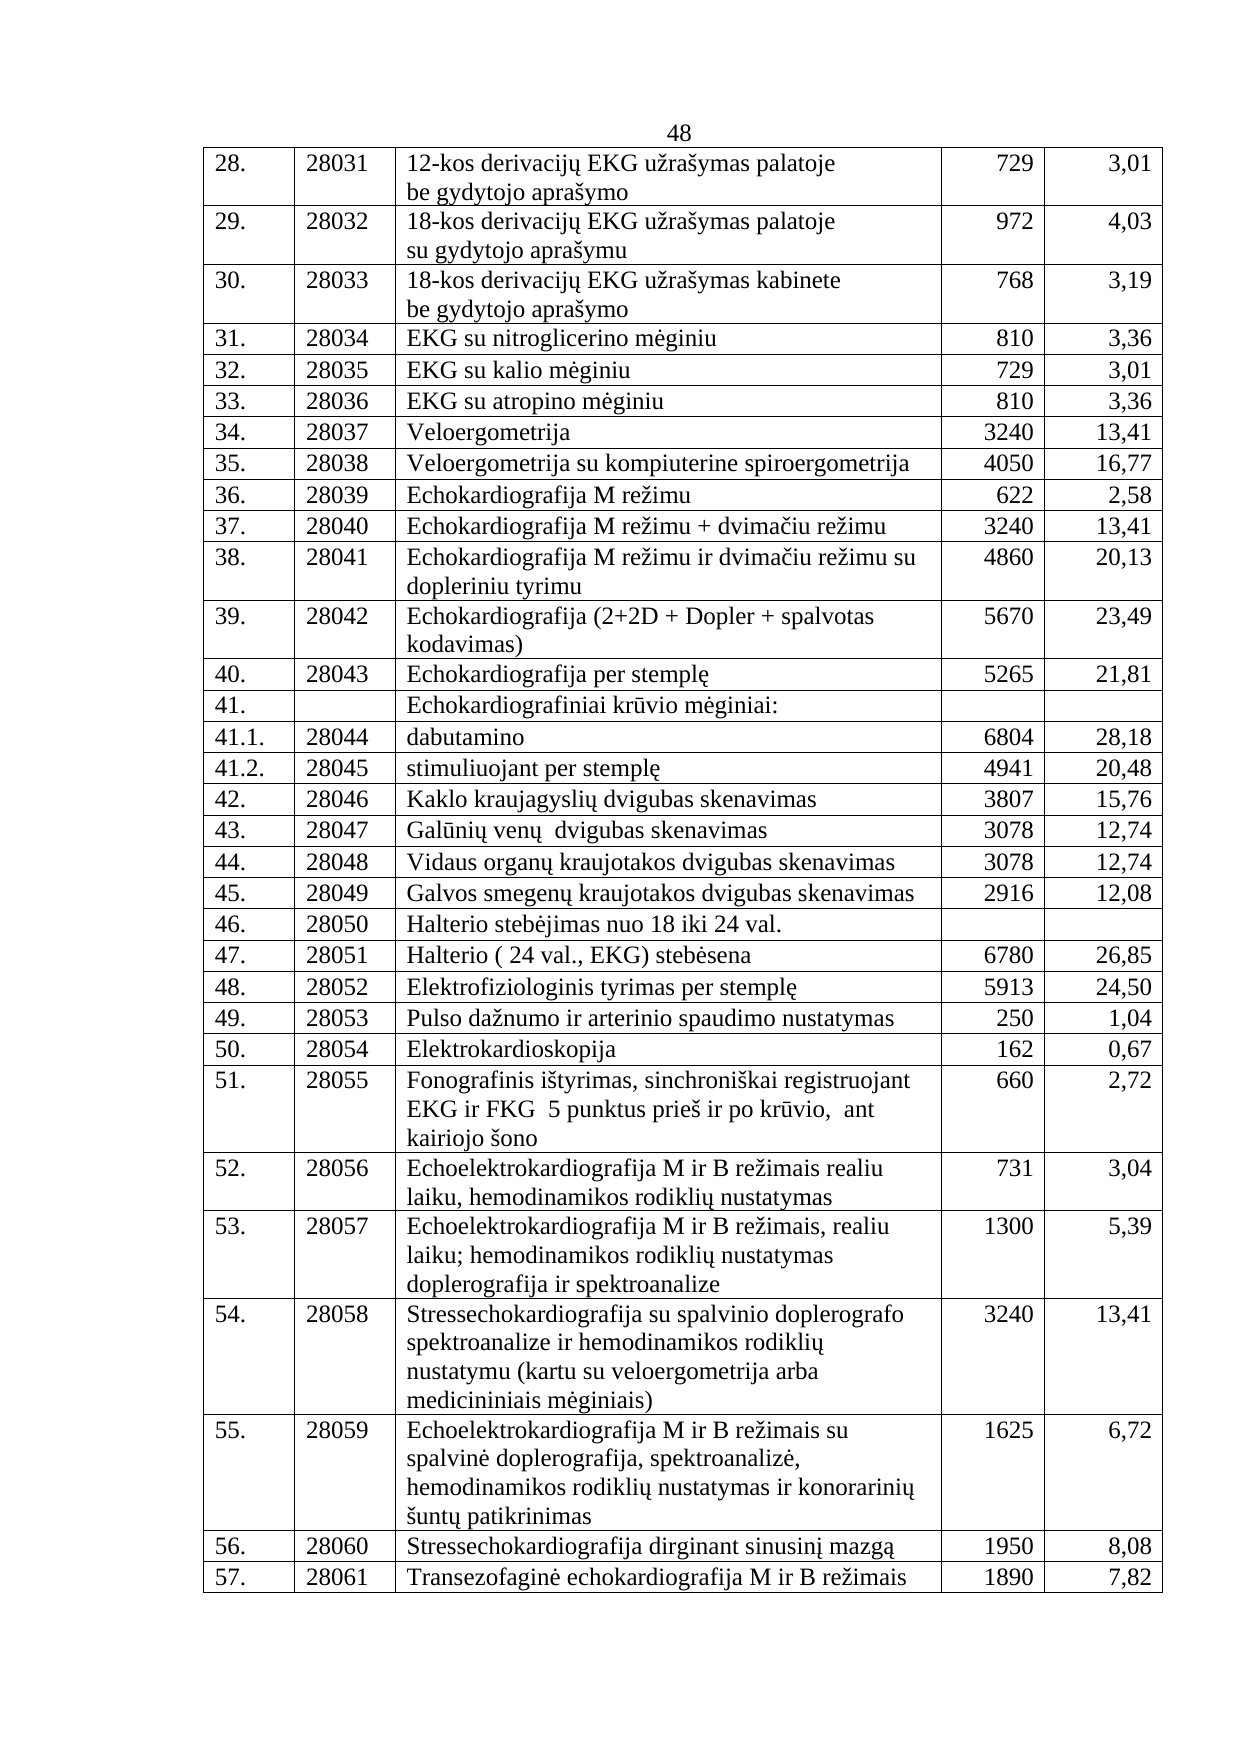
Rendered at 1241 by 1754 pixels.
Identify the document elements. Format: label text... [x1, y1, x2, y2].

table_cell 49. [204, 1003, 294, 1033]
table_cell 731 [942, 1153, 1044, 1210]
table_cell 0,67 [1045, 1034, 1162, 1064]
table_cell [942, 909, 1044, 939]
table_cell 33. [204, 386, 294, 416]
table_cell Stressechokardiografija su spalvinio doplerografo spektroanalize ir hemodinamikos rodiklių nustatymu (kartu su veloergometrija arba medicininiais mėginiais) [396, 1299, 941, 1414]
table_cell Echoelektrokardiografija M ir B režimais su spalvinė doplerografija, spektroanalizė, hemodinamikos rodiklių nustatymas ir konorarinių šuntų patikrinimas [396, 1415, 941, 1530]
table_cell 36. [204, 480, 294, 510]
table_cell 1,04 [1045, 1003, 1162, 1033]
table_cell 3240 [942, 1299, 1044, 1414]
table_cell 4860 [942, 542, 1044, 600]
table_cell 51. [204, 1066, 294, 1152]
table_cell Echokardiografija (2+2D + Dopler + spalvotas kodavimas) [396, 601, 941, 658]
table_cell 972 [942, 206, 1044, 264]
table_cell 34. [204, 417, 294, 447]
table_cell 47. [204, 941, 294, 971]
table_cell 28046 [295, 784, 395, 814]
table_cell 28056 [295, 1153, 395, 1210]
table_cell Veloergometrija [396, 417, 941, 447]
table_cell 3240 [942, 417, 1044, 447]
table_cell [1163, 658, 1240, 689]
table_cell stimuliuojant per stemplę [396, 753, 941, 783]
table_cell 28043 [295, 659, 395, 689]
table_cell 54. [204, 1299, 294, 1414]
table_cell [1163, 1065, 1240, 1152]
table_cell 16,77 [1045, 449, 1162, 479]
table_cell 2916 [942, 878, 1044, 908]
table_cell [1163, 877, 1240, 908]
table_cell 3078 [942, 847, 1044, 877]
table_cell [1163, 205, 1240, 264]
table_cell 12-kos derivacijų EKG užrašymas palatoje be gydytojo aprašymo [396, 148, 941, 205]
table_cell 28058 [295, 1299, 395, 1414]
table_cell 28040 [295, 511, 395, 541]
table_cell Fonografinis ištyrimas, sinchroniškai registruojant EKG ir FKG 5 punktus prieš ir po krūvio, ant kairiojo šono [396, 1066, 941, 1152]
table_cell 28033 [295, 265, 395, 322]
table_cell [1163, 971, 1240, 1002]
table_cell 6780 [942, 941, 1044, 971]
table_cell 1890 [942, 1562, 1044, 1592]
table_cell 3,01 [1045, 148, 1162, 205]
table_cell 56. [204, 1531, 294, 1561]
table_cell 28044 [295, 722, 395, 752]
table_cell 18-kos derivacijų EKG užrašymas palatoje su gydytojo aprašymu [396, 206, 941, 264]
table_cell [1163, 940, 1240, 971]
table_cell 28031 [295, 148, 395, 205]
table_cell 30. [204, 265, 294, 322]
table_cell 810 [942, 386, 1044, 416]
table_cell 3,04 [1045, 1153, 1162, 1210]
table_cell 5265 [942, 659, 1044, 689]
table_cell 48. [204, 972, 294, 1002]
table_cell 41. [204, 691, 294, 721]
table_cell 5670 [942, 601, 1044, 658]
table_cell 12,74 [1045, 847, 1162, 877]
table_cell [1163, 783, 1240, 814]
table_cell 12,08 [1045, 878, 1162, 908]
table_cell 20,13 [1045, 542, 1162, 600]
table_cell Vidaus organų kraujotakos dvigubas skenavimas [396, 847, 941, 877]
table_cell [1163, 416, 1240, 447]
table_cell 24,50 [1045, 972, 1162, 1002]
table_cell 660 [942, 1066, 1044, 1152]
table_cell 1625 [942, 1415, 1044, 1530]
table_cell 729 [942, 148, 1044, 205]
table_cell 3,36 [1045, 324, 1162, 354]
table_cell 28049 [295, 878, 395, 908]
table_cell Stressechokardiografija dirginant sinusinį mazgą [396, 1531, 941, 1561]
table_cell 28039 [295, 480, 395, 510]
table_cell 3240 [942, 511, 1044, 541]
table_cell 4050 [942, 449, 1044, 479]
table_cell [1163, 752, 1240, 783]
table_cell 57. [204, 1562, 294, 1592]
table_cell 53. [204, 1211, 294, 1298]
table_cell 250 [942, 1003, 1044, 1033]
table_cell [1045, 691, 1162, 721]
table_cell [1163, 721, 1240, 752]
table_cell [1163, 264, 1240, 322]
table_cell 3078 [942, 816, 1044, 846]
table_cell Galūnių venų dvigubas skenavimas [396, 816, 941, 846]
table_cell EKG su kalio mėginiu [396, 355, 941, 385]
table_cell 13,41 [1045, 417, 1162, 447]
table_cell 18-kos derivacijų EKG užrašymas kabinete be gydytojo aprašymo [396, 265, 941, 322]
table_cell [295, 691, 395, 721]
table_cell [1163, 690, 1240, 721]
table_cell 26,85 [1045, 941, 1162, 971]
table_cell [1163, 1152, 1240, 1210]
table_cell 41.1. [204, 722, 294, 752]
table_cell 28055 [295, 1066, 395, 1152]
table_cell 28035 [295, 355, 395, 385]
table_cell [1163, 1210, 1240, 1298]
table_cell 13,41 [1045, 511, 1162, 541]
table_cell Echoelektrokardiografija M ir B režimais, realiu laiku; hemodinamikos rodiklių nustatymas doplerografija ir spektroanalize [396, 1211, 941, 1298]
table_cell Echokardiografija per stemplę [396, 659, 941, 689]
table_cell 1300 [942, 1211, 1044, 1298]
table_cell Galvos smegenų kraujotakos dvigubas skenavimas [396, 878, 941, 908]
table_cell 5913 [942, 972, 1044, 1002]
table_cell 12,74 [1045, 816, 1162, 846]
table_cell 42. [204, 784, 294, 814]
table_cell [1163, 448, 1240, 479]
table_cell 31. [204, 324, 294, 354]
table_cell Elektrokardioskopija [396, 1034, 941, 1064]
table_cell 44. [204, 847, 294, 877]
table_cell [1163, 815, 1240, 846]
table_cell [1163, 1298, 1240, 1414]
table_cell Echoelektrokardiografija M ir B režimais realiu laiku, hemodinamikos rodiklių nustatymas [396, 1153, 941, 1210]
table_cell Pulso dažnumo ir arterinio spaudimo nustatymas [396, 1003, 941, 1033]
table_cell Echokardiografija M režimu ir dvimačiu režimu su dopleriniu tyrimu [396, 542, 941, 600]
table_cell 6804 [942, 722, 1044, 752]
table_cell dabutamino [396, 722, 941, 752]
table_cell 622 [942, 480, 1044, 510]
table_cell 6,72 [1045, 1415, 1162, 1530]
table_cell 8,08 [1045, 1531, 1162, 1561]
table_cell 28050 [295, 909, 395, 939]
table_cell Transezofaginė echokardiografija M ir B režimais [396, 1562, 941, 1592]
table_cell Echokardiografija M režimu [396, 480, 941, 510]
table_cell 4941 [942, 753, 1044, 783]
table_cell [1163, 600, 1240, 658]
table_cell 23,49 [1045, 601, 1162, 658]
table_cell 45. [204, 878, 294, 908]
table_cell [1163, 1414, 1240, 1530]
table_cell 50. [204, 1034, 294, 1064]
table_cell Elektrofiziologinis tyrimas per stemplę [396, 972, 941, 1002]
table_cell 28045 [295, 753, 395, 783]
table_cell 162 [942, 1034, 1044, 1064]
table_cell 7,82 [1045, 1562, 1162, 1592]
table_cell 3807 [942, 784, 1044, 814]
table_cell [942, 691, 1044, 721]
table_cell [1163, 147, 1240, 205]
table_cell [1163, 846, 1240, 877]
table_cell 52. [204, 1153, 294, 1210]
table_cell 28047 [295, 816, 395, 846]
table_cell 4,03 [1045, 206, 1162, 264]
table_cell 28041 [295, 542, 395, 600]
table_cell 1950 [942, 1531, 1044, 1561]
table_cell 43. [204, 816, 294, 846]
table_cell [1163, 479, 1240, 510]
table_cell EKG su atropino mėginiu [396, 386, 941, 416]
table_cell 768 [942, 265, 1044, 322]
table_cell 40. [204, 659, 294, 689]
table_cell 28037 [295, 417, 395, 447]
table_cell 46. [204, 909, 294, 939]
table_cell Halterio ( 24 val., EKG) stebėsena [396, 941, 941, 971]
table_cell [1163, 354, 1240, 385]
table_cell 32. [204, 355, 294, 385]
table_cell 28052 [295, 972, 395, 1002]
table_cell 20,48 [1045, 753, 1162, 783]
table_cell 28060 [295, 1531, 395, 1561]
table_cell 29. [204, 206, 294, 264]
table_cell [1045, 909, 1162, 939]
table_cell 28,18 [1045, 722, 1162, 752]
table_cell [1163, 1002, 1240, 1033]
table_cell 37. [204, 511, 294, 541]
table_cell [1163, 1033, 1240, 1064]
table_cell Kaklo kraujagyslių dvigubas skenavimas [396, 784, 941, 814]
table_cell 3,36 [1045, 386, 1162, 416]
table_cell 2,72 [1045, 1066, 1162, 1152]
table_cell [1163, 541, 1240, 600]
table_cell 28054 [295, 1034, 395, 1064]
table_cell [1163, 1530, 1240, 1561]
table_cell 38. [204, 542, 294, 600]
table_cell 28048 [295, 847, 395, 877]
table_cell 28032 [295, 206, 395, 264]
table_cell [1163, 385, 1240, 416]
table_cell 3,01 [1045, 355, 1162, 385]
table_cell 28036 [295, 386, 395, 416]
table_cell 729 [942, 355, 1044, 385]
table_cell 35. [204, 449, 294, 479]
table_cell Echokardiografija M režimu + dvimačiu režimu [396, 511, 941, 541]
table_cell 28061 [295, 1562, 395, 1592]
table_cell 28053 [295, 1003, 395, 1033]
table_cell Halterio stebėjimas nuo 18 iki 24 val. [396, 909, 941, 939]
table_cell 41.2. [204, 753, 294, 783]
table_cell 21,81 [1045, 659, 1162, 689]
table_cell 28038 [295, 449, 395, 479]
table_cell 28. [204, 148, 294, 205]
table_cell [1163, 510, 1240, 541]
table_cell [1163, 323, 1240, 354]
table_cell 810 [942, 324, 1044, 354]
table_cell 28059 [295, 1415, 395, 1530]
table_cell 13,41 [1045, 1299, 1162, 1414]
table_cell 55. [204, 1415, 294, 1530]
table_cell 5,39 [1045, 1211, 1162, 1298]
table_cell 28034 [295, 324, 395, 354]
table_cell 39. [204, 601, 294, 658]
table_cell 28051 [295, 941, 395, 971]
table_cell 3,19 [1045, 265, 1162, 322]
table_cell Echokardiografiniai krūvio mėginiai: [396, 691, 941, 721]
table_cell [1163, 1561, 1240, 1592]
table_cell 28042 [295, 601, 395, 658]
table_cell 15,76 [1045, 784, 1162, 814]
table_cell Veloergometrija su kompiuterine spiroergometrija [396, 449, 941, 479]
table_cell 2,58 [1045, 480, 1162, 510]
table_cell 28057 [295, 1211, 395, 1298]
table_cell EKG su nitroglicerino mėginiu [396, 324, 941, 354]
table_cell [1163, 908, 1240, 939]
